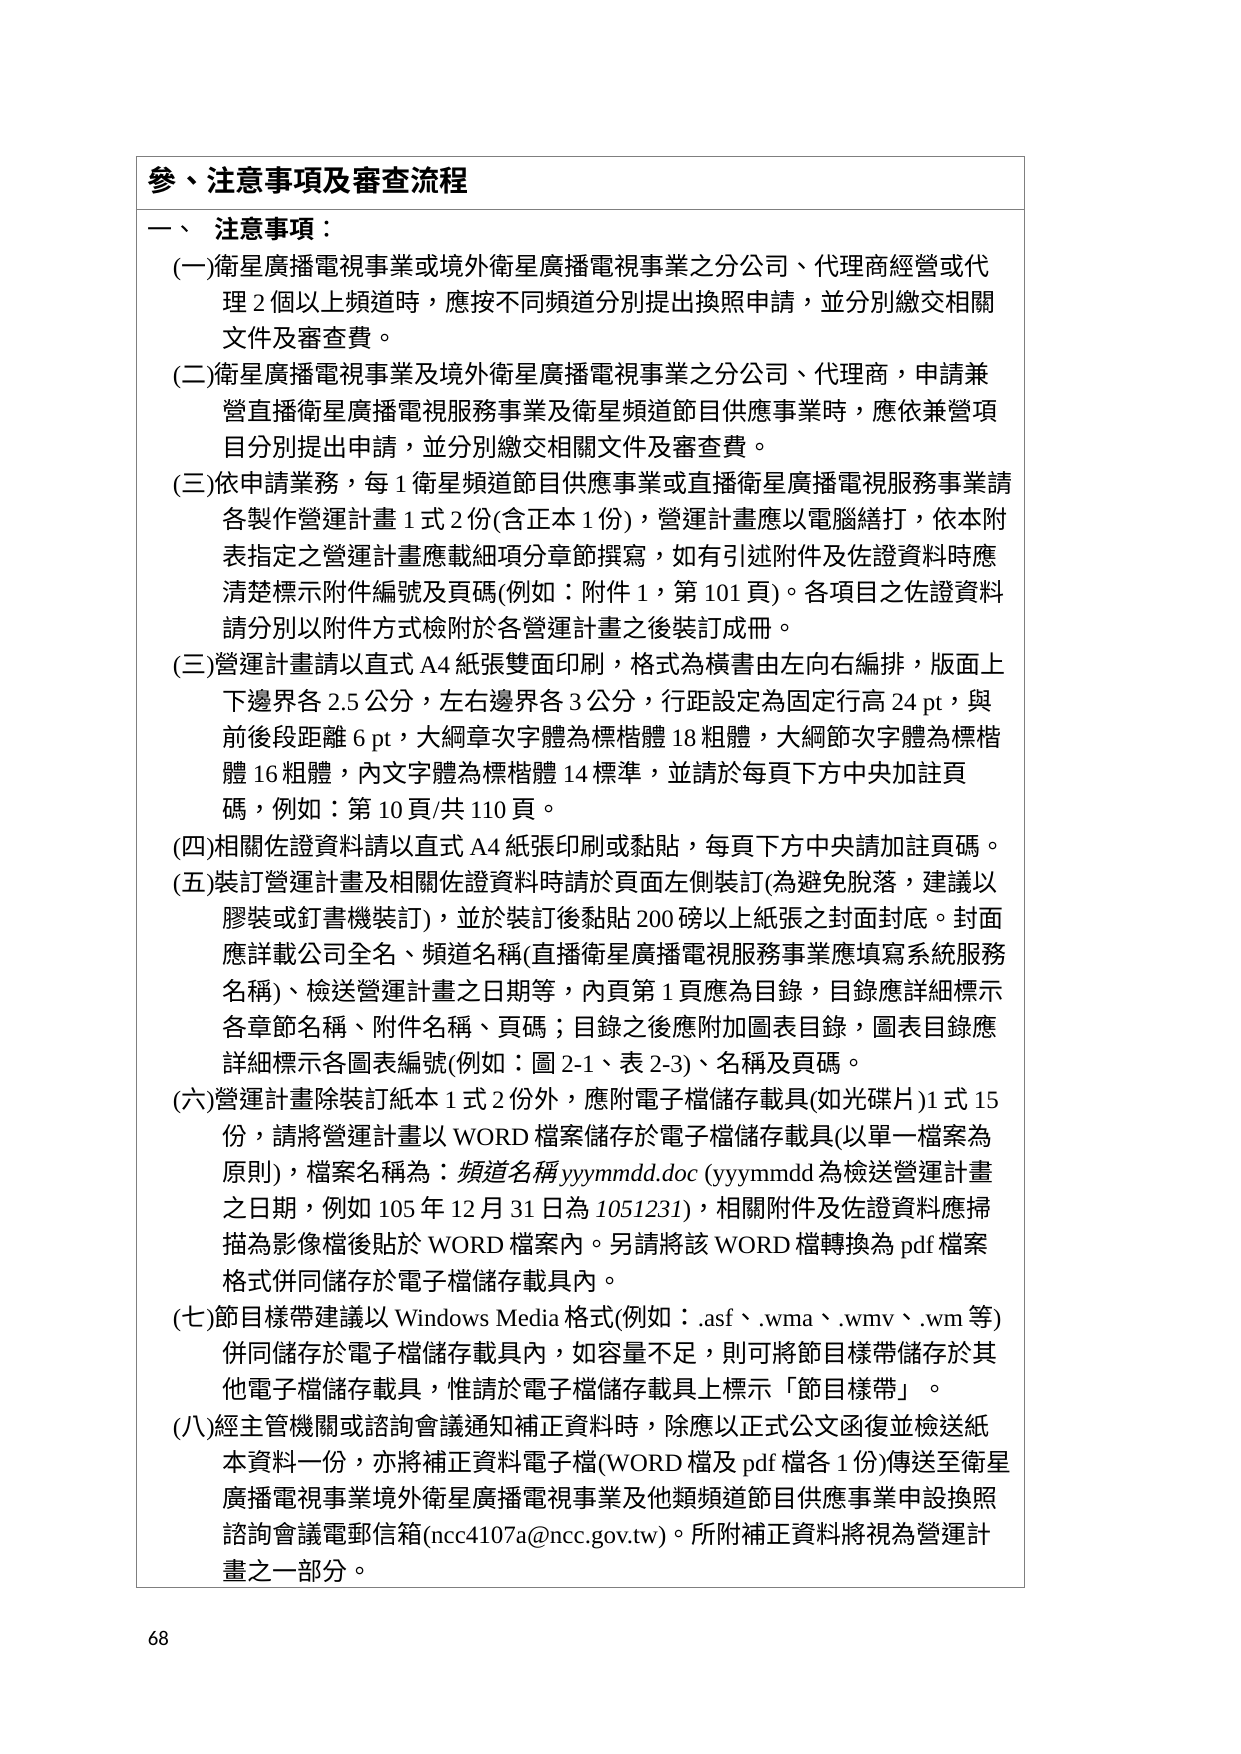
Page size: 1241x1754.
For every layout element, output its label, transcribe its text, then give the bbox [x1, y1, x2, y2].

table_cell 一、 注意事項： (一)衛星廣播電視事業或境外衛星廣播電視事業之分公司、代理商經營或代理2個以上頻道時，應按不同頻道分別提出換照申請，並分別繳交相關文件及審查費。 (二)衛星廣播電視事業及境外衛星廣播電視事業之分公司、代理商，申請兼營直播衛星廣播電視服務事業及衛星頻道節目供應事業時，應依兼營項目分別提出申請，並分別繳交相關文件及審查費。 (三)依申請業務，每1衛星頻道節目供應事業或直播衛星廣播電視服務事業請各製作營運計畫1式2份(含正本1份)，營運計畫應以電腦繕打，依本附表指定之營運計畫應載細項分章節撰寫，如有引述附件及佐證資料時應清楚標示附件編號及頁碼(例如：附件1，第101頁)。各項目之佐證資料請分別以附件方式檢附於各營運計畫之後裝訂成冊。 (三)營運計畫請以直式A4紙張雙面印刷，格式為橫書由左向右編排，版面上下邊界各2.5公分，左右邊界各3公分，行距設定為固定行高24 pt，與前後段距離6 pt，大綱章次字體為標楷體18粗體，大綱節次字體為標楷體16粗體，內文字體為標楷體14標準，並請於每頁下方中央加註頁碼，例如：第10頁/共110頁。 (四)相關佐證資料請以直式A4紙張印刷或黏貼，每頁下方中央請加註頁碼。 (五)裝訂營運計畫及相關佐證資料時請於頁面左側裝訂(為避免脫落，建議以膠裝或釘書機裝訂)，並於裝訂後黏貼200磅以上紙張之封面封底。封面應詳載公司全名、頻道名稱(直播衛星廣播電視服務事業應填寫系統服務名稱)、檢送營運計畫之日期等，內頁第1頁應為目錄，目錄應詳細標示各章節名稱、附件名稱、頁碼；目錄之後應附加圖表目錄，圖表目錄應詳細標示各圖表編號(例如：圖2-1、表2-3)、名稱及頁碼。 (六)營運計畫除裝訂紙本1式2份外，應附電子檔儲存載具(如光碟片)1式15份，請將營運計畫以WORD檔案儲存於電子檔儲存載具(以單一檔案為原則)，檔案名稱為：頻道名稱yyymmdd.doc (yyymmdd為檢送營運計畫之日期，例如105年12月31日為1051231)，相關附件及佐證資料應掃描為影像檔後貼於WORD檔案內。另請將該WORD檔轉換為pdf檔案格式併同儲存於電子檔儲存載具內。 (七)節目樣帶建議以Windows Media格式(例如：.asf、.wma、.wmv、.wm等)併同儲存於電子檔儲存載具內，如容量不足，則可將節目樣帶儲存於其他電子檔儲存載具，惟請於電子檔儲存載具上標示「節目樣帶」。 (八)經主管機關或諮詢會議通知補正資料時，除應以正式公文函復並檢送紙本資料一份，亦將補正資料電子檔(WORD檔及pdf檔各1份)傳送至衛星廣播電視事業境外衛星廣播電視事業及他類頻道節目供應事業申設換照諮詢會議電郵信箱(ncc4107a@ncc.gov.tw)。所附補正資料將視為營運計畫之一部分。 [137, 210, 1024, 1587]
table_header 參、注意事項及審查流程 [137, 157, 1024, 209]
